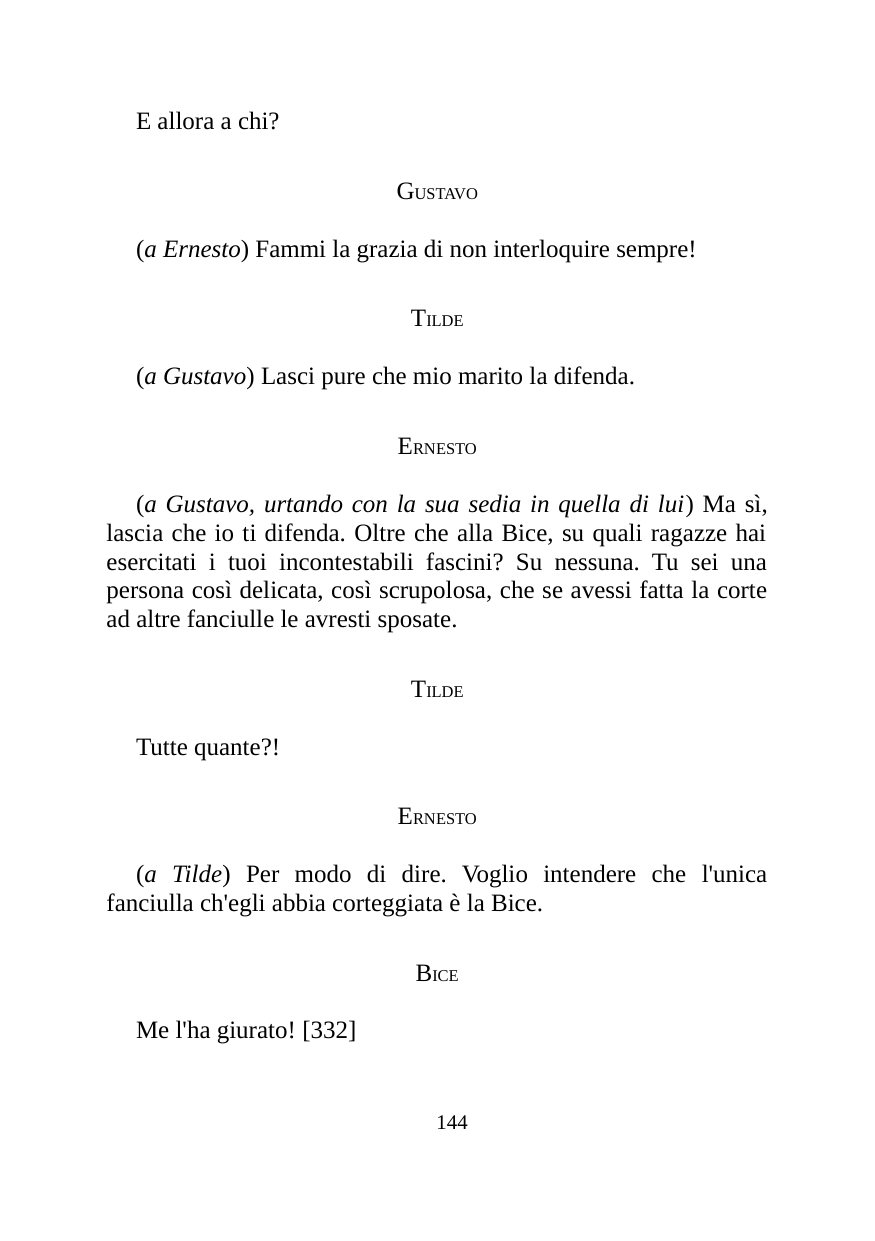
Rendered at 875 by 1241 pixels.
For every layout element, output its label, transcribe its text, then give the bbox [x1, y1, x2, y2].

text (a Ernesto) Fammi la grazia di non interloquire sempre! [106, 234, 768, 263]
text Ernesto [106, 431, 768, 460]
text Tilde [106, 674, 768, 702]
text Tutte quante?! [106, 732, 768, 760]
text Bice [106, 958, 768, 986]
text (a Gustavo, urtando con la sua sedia in quella di lui) Ma sì, lascia che io ti difenda. Oltre che alla Bice, su quali ragazze hai esercitati i tuoi incontestabili fascini? Su nessuna. Tu sei una persona così delicata, così scrupolosa, che se avessi fatta la corte ad altre fanciulle le avresti sposate. [106, 489, 768, 633]
text Tilde [106, 303, 768, 332]
text Ernesto [106, 801, 768, 830]
text Gustavo [106, 176, 768, 205]
text Me l'ha giurato! [332] [106, 1016, 768, 1044]
text (a Gustavo) Lasci pure che mio marito la difenda. [106, 361, 768, 390]
text (a Tilde) Per modo di dire. Voglio intendere che l'unica fanciulla ch'egli abbia corteggiata è la Bice. [106, 859, 768, 917]
text E allora a chi? [106, 106, 768, 135]
